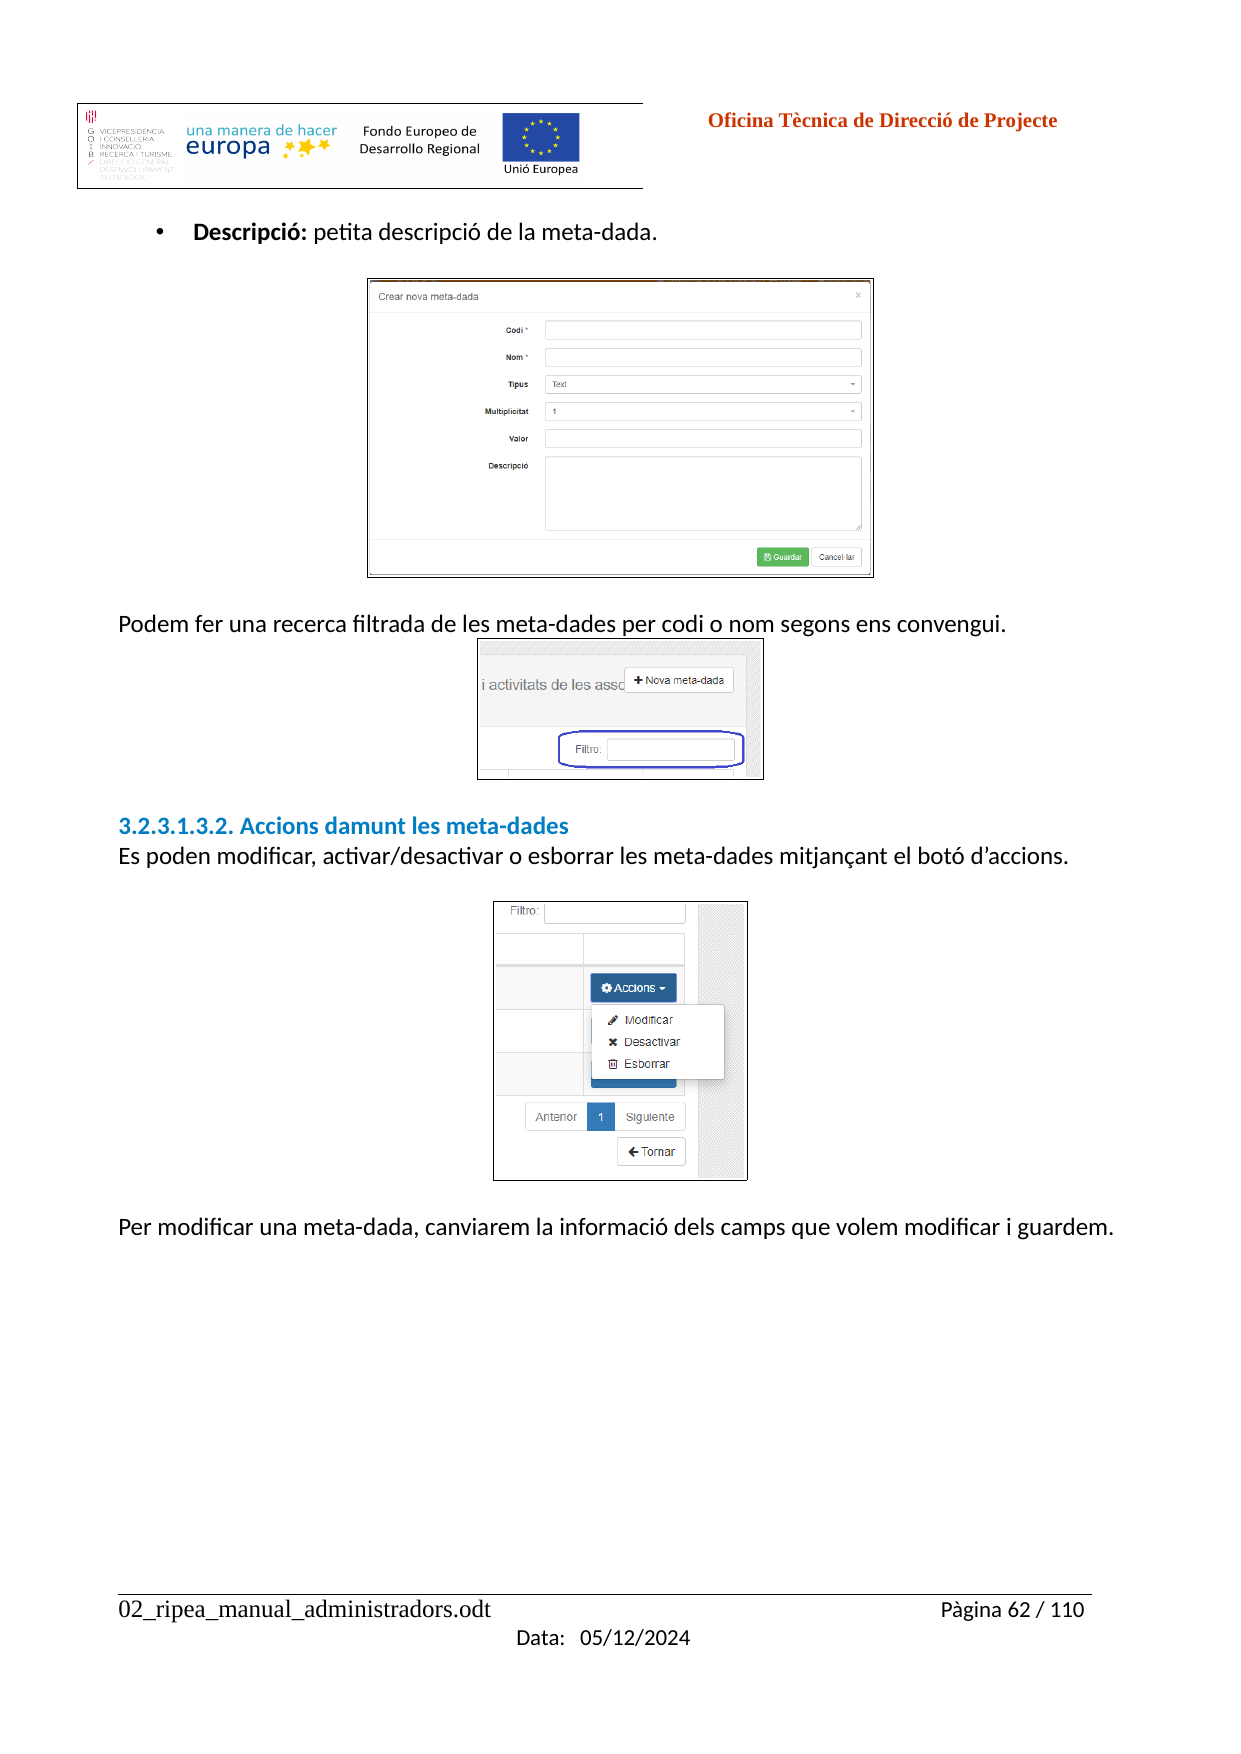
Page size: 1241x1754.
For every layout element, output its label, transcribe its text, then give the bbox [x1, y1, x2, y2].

picture [184, 108, 585, 182]
text Podem fer una recerca filtrada de les meta-dades per codi o nom segons ens convengui. [118, 608, 1122, 638]
text Es poden modificar, activar/desactivar o esborrar les meta-dades mitjançant el botó d’accions. [118, 840, 1122, 871]
list Descripció: petita descripció de la meta-dada. [156, 216, 1122, 247]
picture [479, 641, 761, 777]
picture [496, 904, 745, 1178]
picture [82, 108, 178, 182]
text Per modificar una meta-dada, canviarem la informació dels camps que volem modificar i guardem. [118, 1211, 1122, 1241]
subtitle 3.2.3.1.3.2. Accions damunt les meta-dades [118, 810, 1122, 840]
picture [369, 280, 871, 575]
